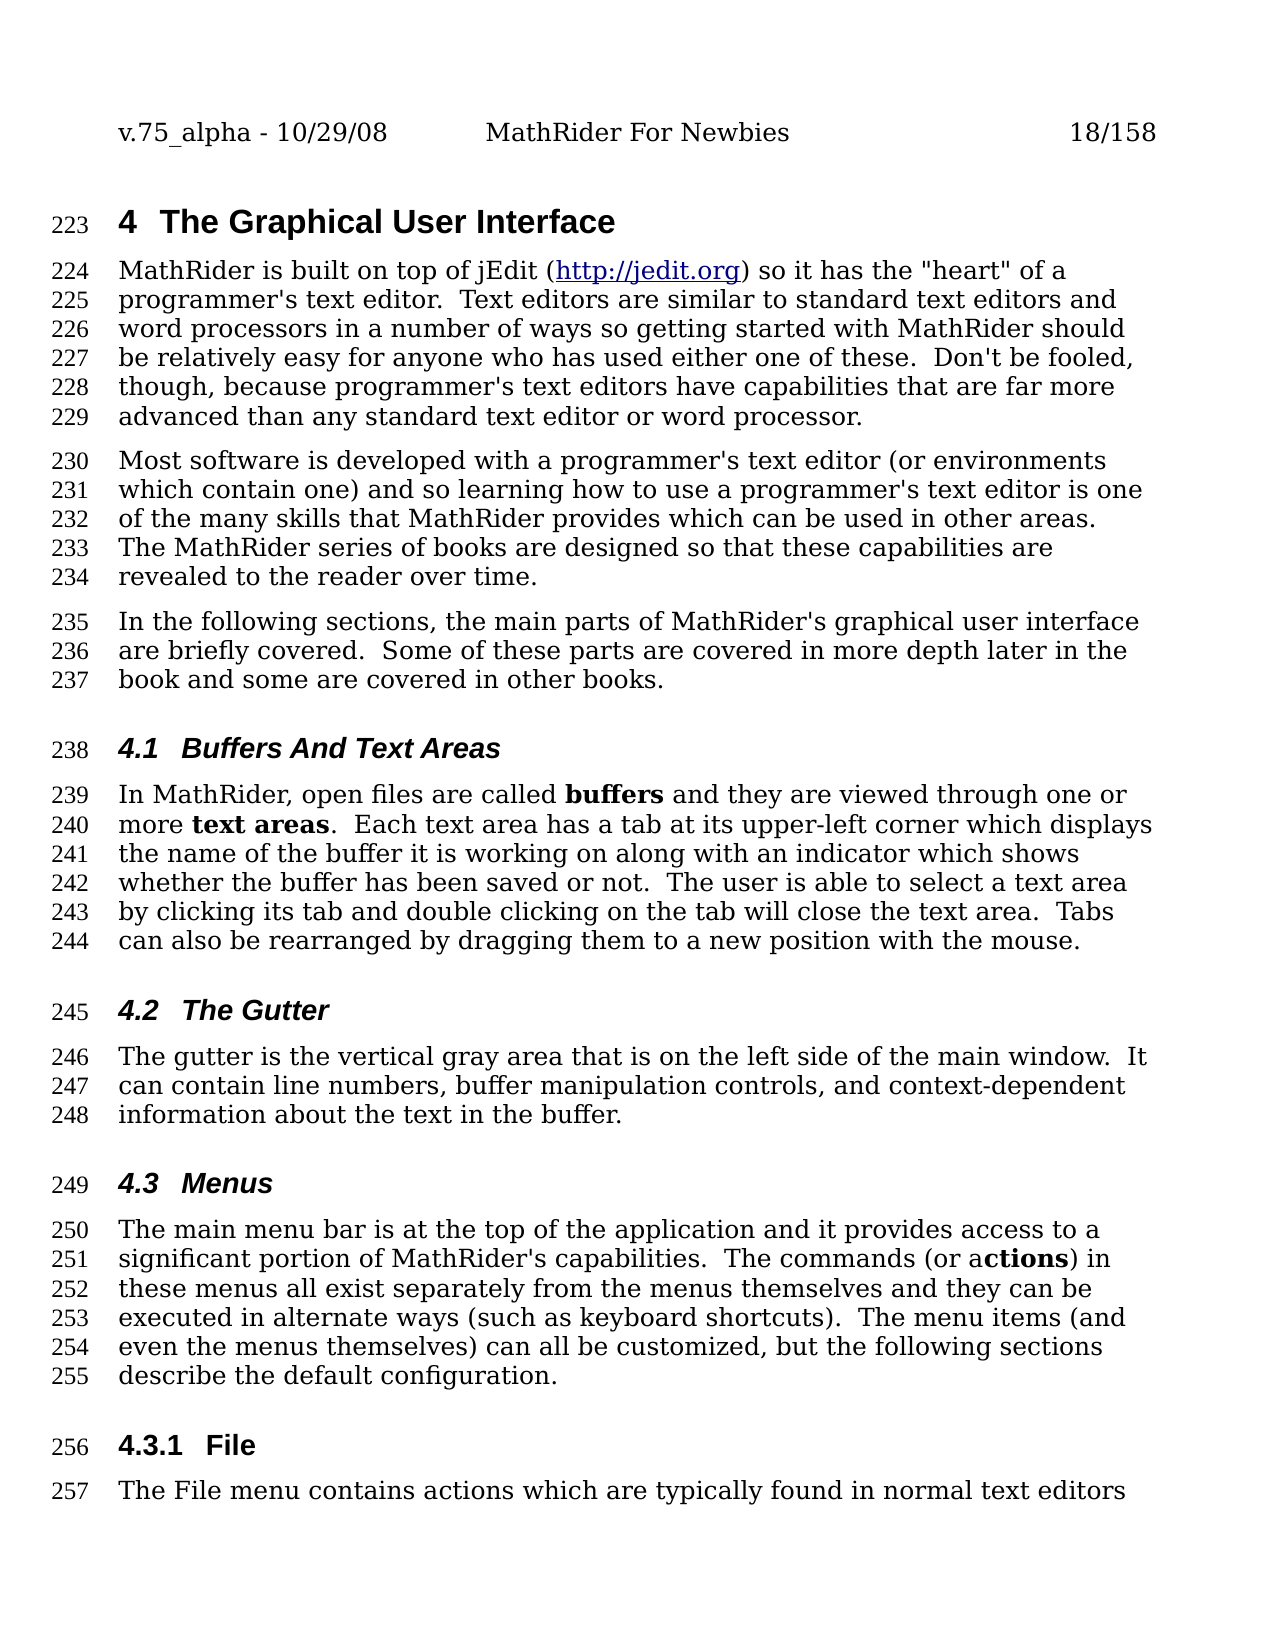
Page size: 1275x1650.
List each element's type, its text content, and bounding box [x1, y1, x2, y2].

text The File menu contains actions which are typically found in normal text editors [118, 1477, 1157, 1506]
text Most software is developed with a programmer's text editor (or environments which contain one) and so learning how to use a programmer's text editor is one of the many skills that MathRider provides which can be used in other areas. The MathRider series of books are designed so that these capabilities are revealed to the reader over time. [118, 446, 1157, 592]
subtitle Menus [118, 1166, 1157, 1200]
text MathRider is built on top of jEdit (http://jedit.org) so it has the "heart" of a programmer's text editor. Text editors are similar to standard text editors and word processors in a number of ways so getting started with MathRider should be relatively easy for anyone who has used either one of these. Don't be fooled, though, because programmer's text editors have capabilities that are far more advanced than any standard text editor or word processor. [118, 256, 1157, 431]
subtitle The Gutter [118, 993, 1157, 1026]
subtitle File [118, 1427, 1157, 1461]
text The gutter is the vertical gray area that is on the left side of the main window. It can contain line numbers, buffer manipulation controls, and context-dependent information about the text in the buffer. [118, 1042, 1157, 1129]
subtitle The Graphical User Interface [118, 202, 1157, 240]
text The main menu bar is at the top of the application and it provides access to a significant portion of MathRider's capabilities. The commands (or actions) in these menus all exist separately from the menus themselves and they can be executed in alternate ways (such as keyboard shortcuts). The menu items (and even the menus themselves) can all be customized, but the following sections describe the default configuration. [118, 1215, 1157, 1391]
subtitle Buffers And Text Areas [118, 731, 1157, 765]
text In MathRider, open files are called buffers and they are viewed through one or more text areas. Each text area has a tab at its upper-left corner which displays the name of the buffer it is working on along with an indicator which shows whether the buffer has been saved or not. The user is able to select a text area by clicking its tab and double clicking on the tab will close the text area. Tabs can also be rearranged by dragging them to a new position with the mouse. [118, 780, 1157, 956]
text In the following sections, the main parts of MathRider's graphical user interface are briefly covered. Some of these parts are covered in more depth later in the book and some are covered in other books. [118, 607, 1157, 694]
